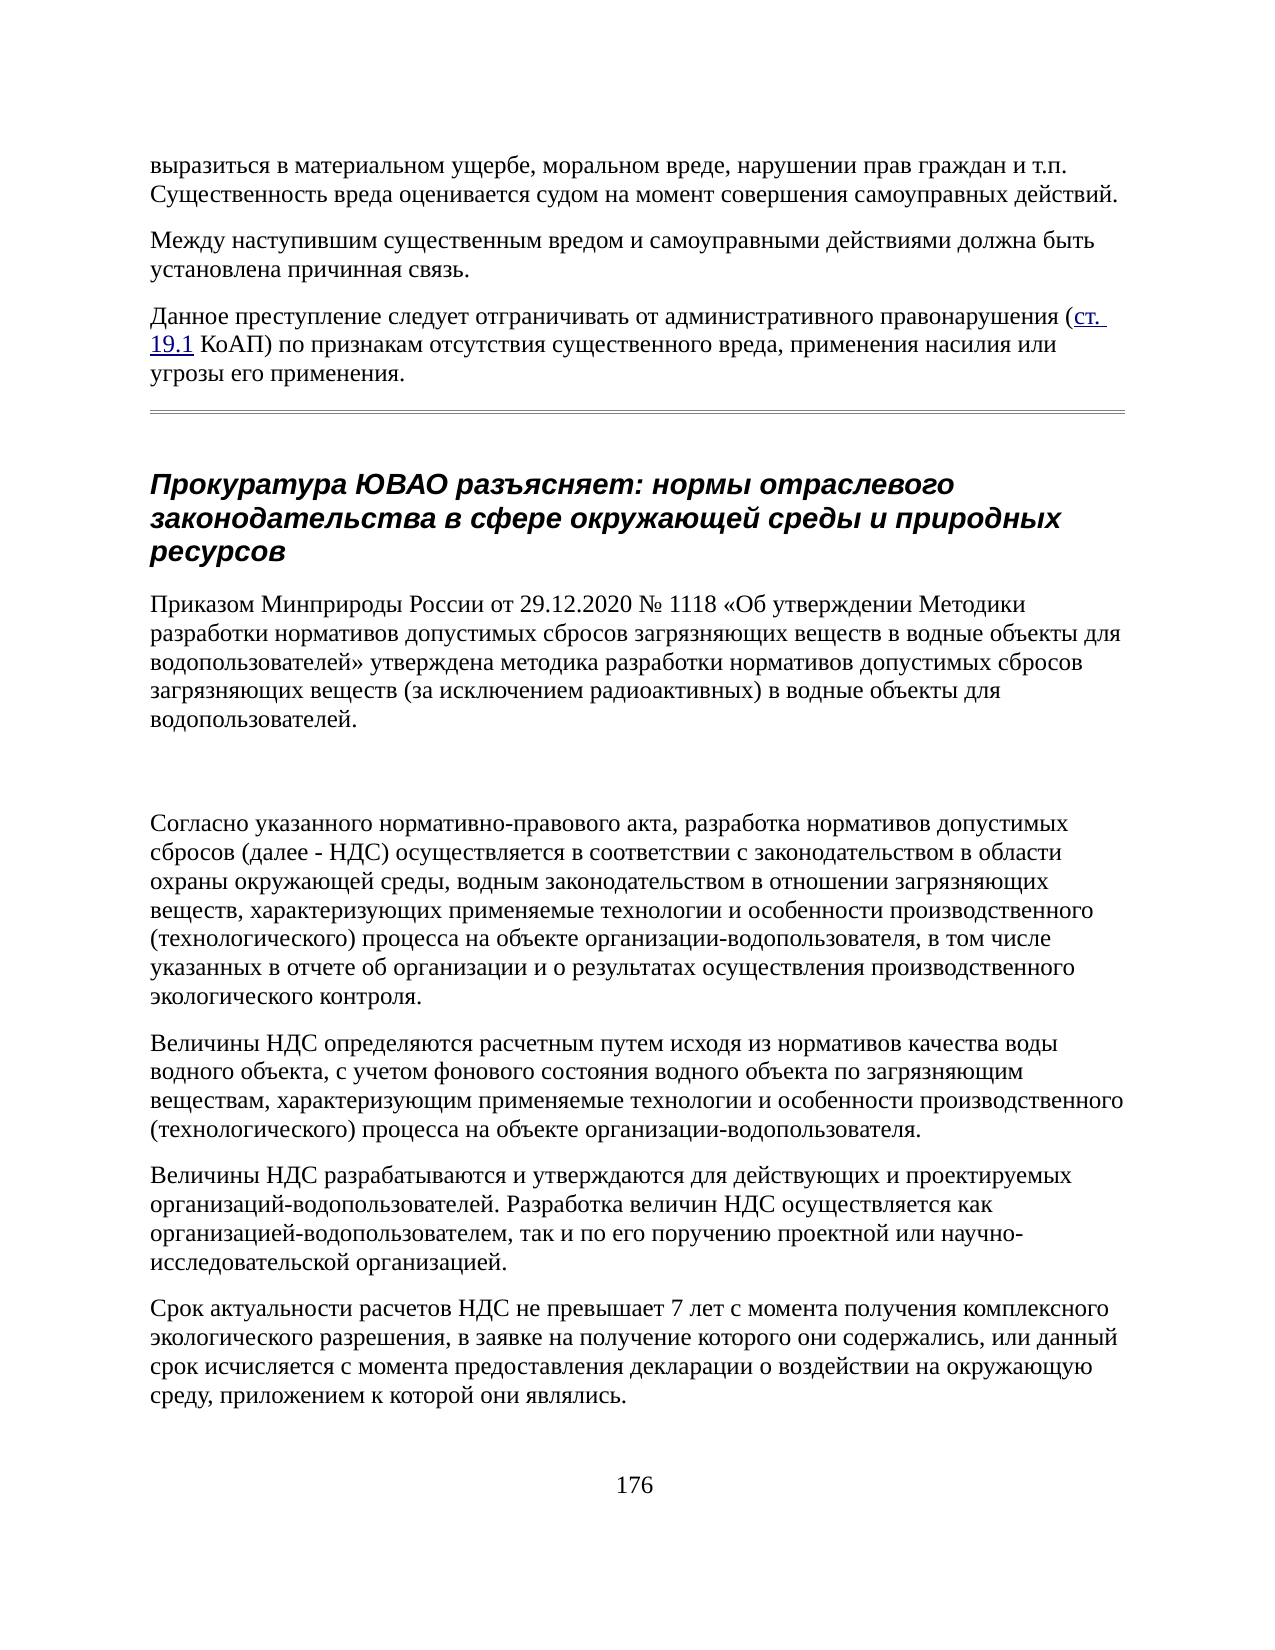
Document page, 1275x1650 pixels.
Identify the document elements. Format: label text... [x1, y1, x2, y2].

text Величины НДС разрабатываются и утверждаются для действующих и проектируемых организаций-водопользователей. Разработка величин НДС осуществляется как организацией-водопользователем, так и по его поручению проектной или научно-исследовательской организацией. [150, 1161, 1125, 1276]
text Данное преступление следует отграничивать от административного правонарушения (ст. 19.1 КоАП) по признакам отсутствия существенного вреда, применения насилия или угрозы его применения. [150, 301, 1125, 387]
table_header [638, 742, 1125, 799]
subtitle Прокуратура ЮВАО разъясняет: нормы отраслевого законодательства в сфере окружающей среды и природных ресурсов [150, 467, 1125, 568]
text Между наступившим существенным вредом и самоуправными действиями должна быть установлена причинная связь. [150, 225, 1125, 283]
table_header [150, 742, 637, 799]
text Срок актуальности расчетов НДС не превышает 7 лет с момента получения комплексного экологического разрешения, в заявке на получение которого они содержались, или данный срок исчисляется с момента предоставления декларации о воздействии на окружающую среду, приложением к которой они являлись. [150, 1293, 1125, 1408]
text Приказом Минприроды России от 29.12.2020 № 1118 «Об утверждении Методики разработки нормативов допустимых сбросов загрязняющих веществ в водные объекты для водопользователей» утверждена методика разработки нормативов допустимых сбросов загрязняющих веществ (за исключением радиоактивных) в водные объекты для водопользователей. [150, 589, 1125, 733]
text выразиться в материальном ущербе, моральном вреде, нарушении прав граждан и т.п. Существенность вреда оценивается судом на момент совершения самоуправных действий. [150, 150, 1125, 207]
text Величины НДС определяются расчетным путем исходя из нормативов качества воды водного объекта, с учетом фонового состояния водного объекта по загрязняющим веществам, характеризующим применяемые технологии и особенности производственного (технологического) процесса на объекте организации-водопользователя. [150, 1028, 1125, 1143]
text Согласно указанного нормативно-правового акта, разработка нормативов допустимых сбросов (далее - НДС) осуществляется в соответствии с законодательством в области охраны окружающей среды, водным законодательством в отношении загрязняющих веществ, характеризующих применяемые технологии и особенности производственного (технологического) процесса на объекте организации-водопользователя, в том числе указанных в отчете об организации и о результатах осуществления производственного экологического контроля. [150, 808, 1125, 1010]
